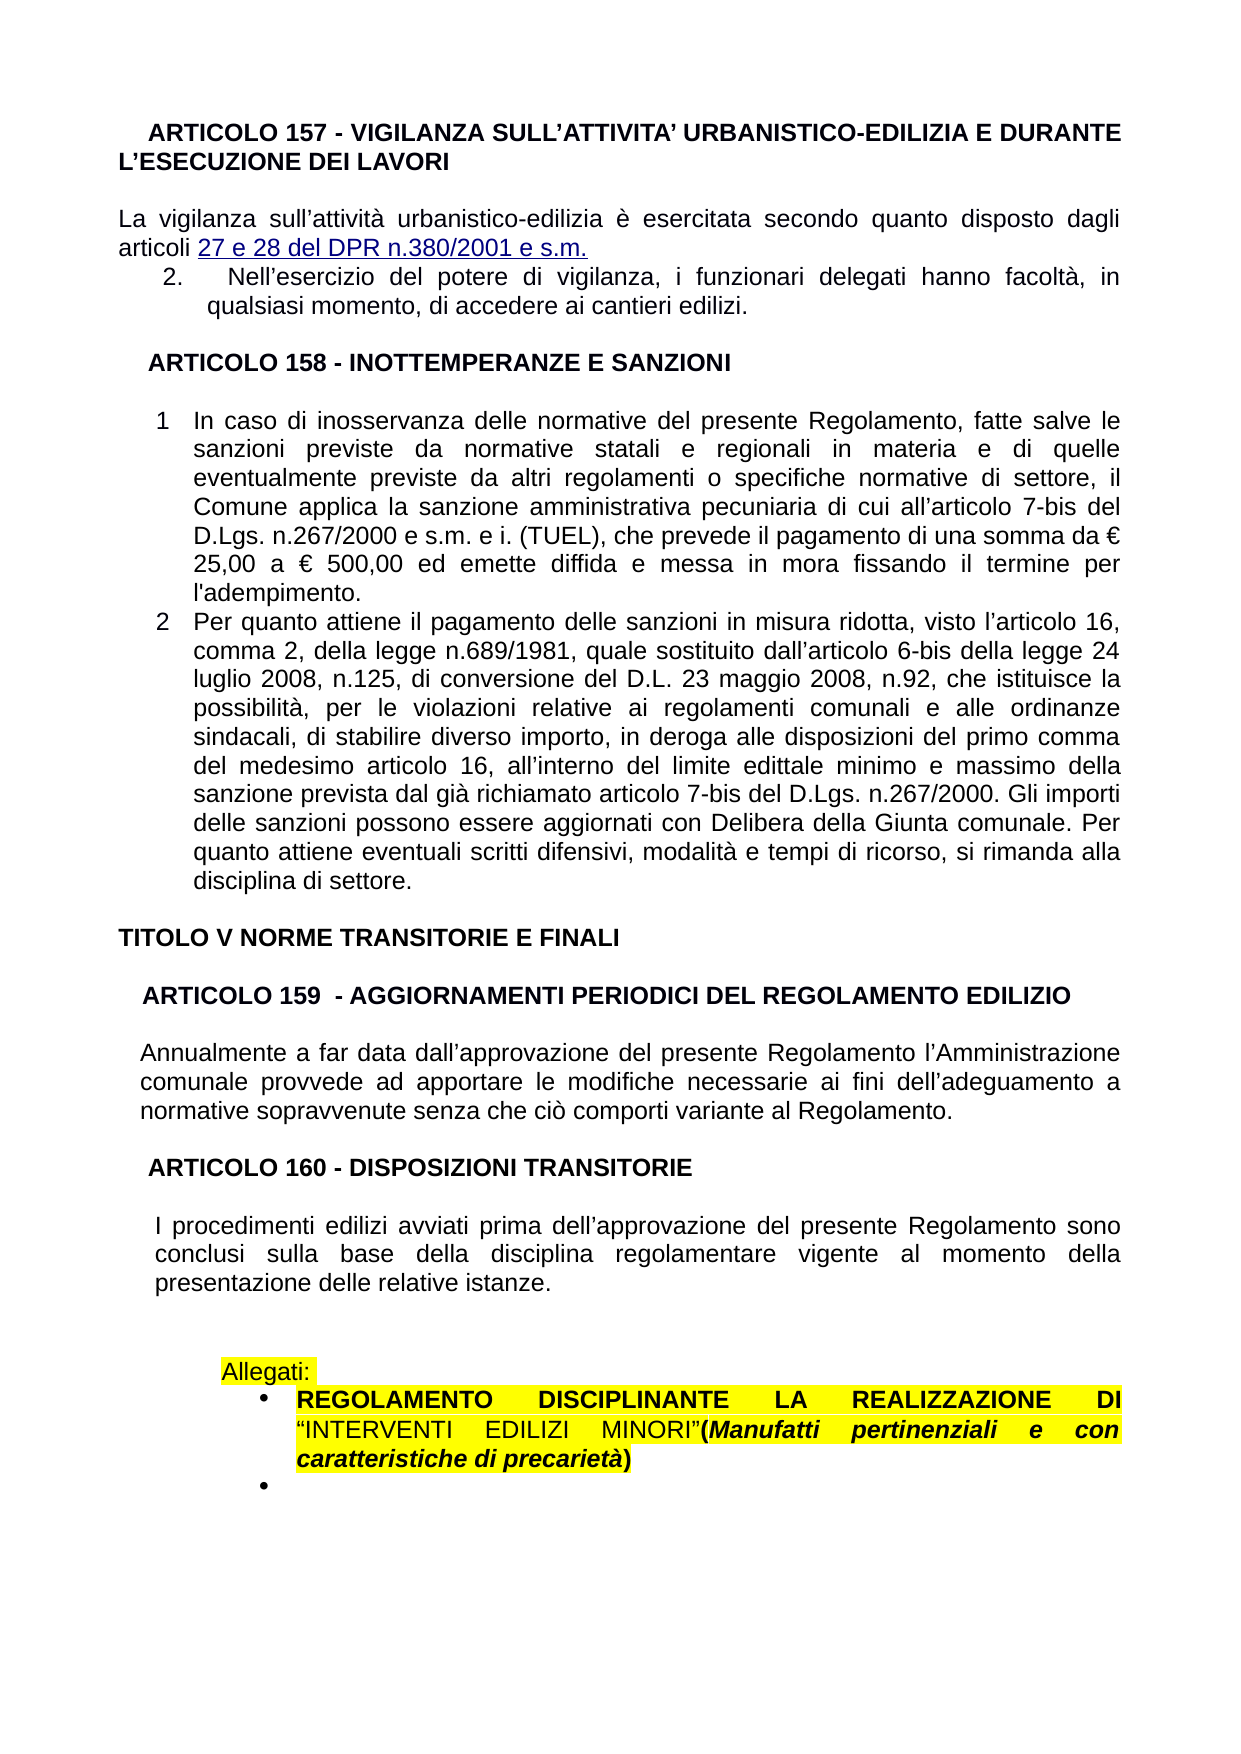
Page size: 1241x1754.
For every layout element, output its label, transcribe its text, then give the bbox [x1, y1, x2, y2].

subtitle ARTICOLO 157 - VIGILANZA SULL’ATTIVITA’ URBANISTICO-EDILIZIA E DURANTE L’ESECUZIONE DEI LAVORI [118, 118, 1122, 176]
text TITOLO V NORME TRANSITORIE E FINALI [118, 923, 1122, 952]
text La vigilanza sull’attività urbanistico-edilizia è esercitata secondo quanto disposto dagli articoli 27 e 28 del DPR n.380/2001 e s.m. [118, 204, 1122, 262]
subtitle 2. Nell’esercizio del potere di vigilanza, i funzionari delegati hanno facoltà, in qualsiasi momento, di accedere ai cantieri edilizi. [162, 262, 1122, 319]
list I procedimenti edilizi avviati prima dell’approvazione del presente Regolamento sono conclusi sulla base della disciplina regolamentare vigente al momento della presentazione delle relative istanze. [154, 1211, 1122, 1297]
subtitle ARTICOLO 159 - AGGIORNAMENTI PERIODICI DEL REGOLAMENTO EDILIZIO [142, 981, 1122, 1009]
list ARTICOLO 160 - DISPOSIZIONI TRANSITORIE [148, 1153, 1122, 1182]
list Per quanto attiene il pagamento delle sanzioni in misura ridotta, visto l’articolo 16, comma 2, della legge n.689/1981, quale sostituito dall’articolo 6-bis della legge 24 luglio 2008, n.125, di conversione del D.L. 23 maggio 2008, n.92, che istituisce la possibilità, per le violazioni relative ai regolamenti comunali e alle ordinanze sindacali, di stabilire diverso importo, in deroga alle disposizioni del primo comma del medesimo articolo 16, all’interno del limite edittale minimo e massimo della sanzione prevista dal già richiamato articolo 7-bis del D.Lgs. n.267/2000. Gli importi delle sanzioni possono essere aggiornati con Delibera della Giunta comunale. Per quanto attiene eventuali scritti difensivi, modalità e tempi di ricorso, si rimanda alla disciplina di settore. [156, 607, 1122, 894]
list Allegati: [192, 1357, 1122, 1385]
list In caso di inosservanza delle normative del presente Regolamento, fatte salve le sanzioni previste da normative statali e regionali in materia e di quelle eventualmente previste da altri regolamenti o specifiche normative di settore, il Comune applica la sanzione amministrativa pecuniaria di cui all’articolo 7-bis del D.Lgs. n.267/2000 e s.m. e i. (TUEL), che prevede il pagamento di una somma da € 25,00 a € 500,00 ed emette diffida e messa in mora fissando il termine per l'adempimento. [156, 406, 1122, 607]
list Annualmente a far data dall’approvazione del presente Regolamento l’Amministrazione comunale provvede ad apportare le modifiche necessarie ai fini dell’adeguamento a normative sopravvenute senza che ciò comporti variante al Regolamento. [140, 1038, 1122, 1124]
subtitle ARTICOLO 158 - INOTTEMPERANZE E SANZIONI [118, 348, 1122, 377]
list REGOLAMENTO DISCIPLINANTE LA REALIZZAZIONE DI “INTERVENTI EDILIZI MINORI”(Manufatti pertinenziali e con caratteristiche di precarietà) [259, 1385, 1122, 1473]
